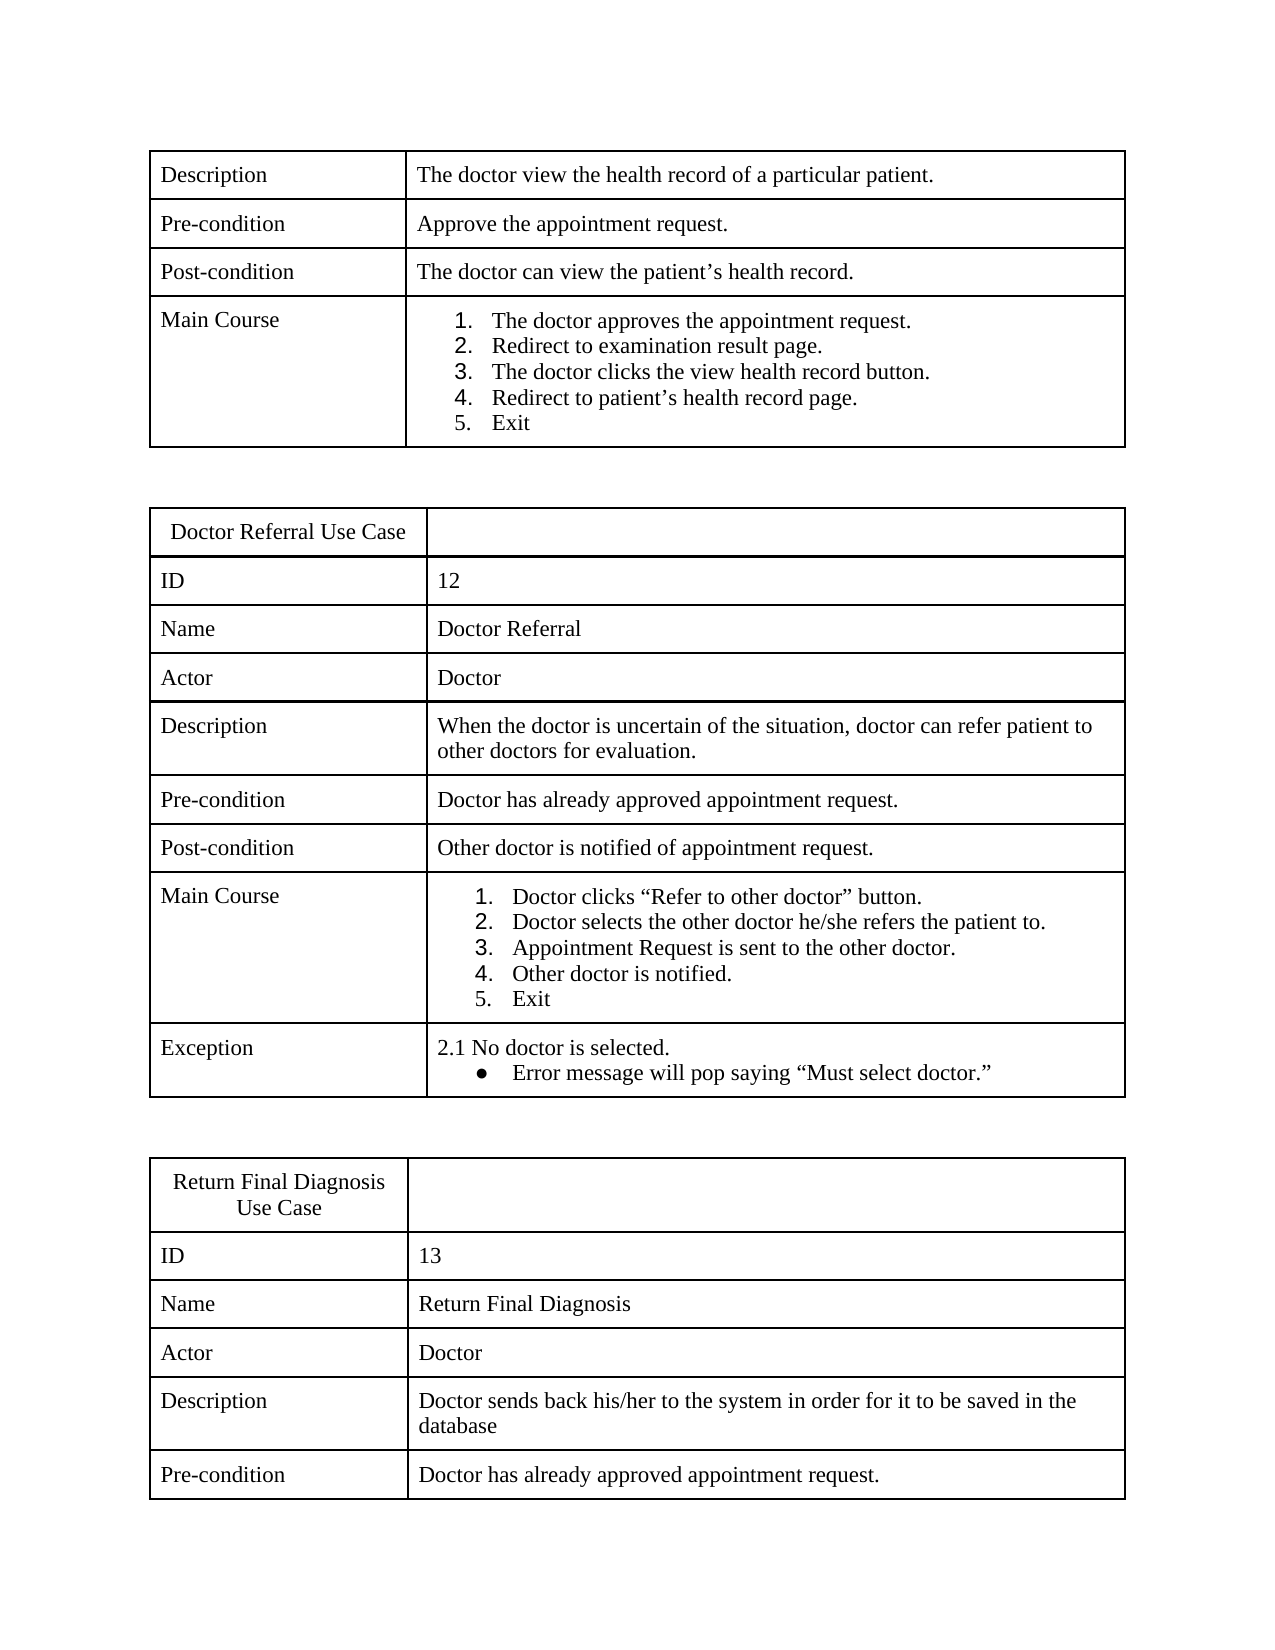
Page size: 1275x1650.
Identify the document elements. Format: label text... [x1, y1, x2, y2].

table_cell The doctor can view the patient’s health record. [407, 249, 1124, 295]
table_cell Exception [151, 1024, 426, 1096]
table_cell Pre-condition [151, 1451, 407, 1498]
table_cell Doctor has already approved appointment request. [428, 776, 1124, 822]
table_header [409, 1159, 1124, 1231]
table_cell Doctor Referral [428, 606, 1124, 652]
table_cell Pre-condition [151, 776, 426, 822]
table_cell ID [151, 1233, 407, 1279]
table_cell Main Course [151, 873, 426, 1022]
table_cell Return Final Diagnosis [409, 1281, 1124, 1327]
table_cell ID [151, 558, 426, 604]
table_cell The doctor view the health record of a particular patient. [407, 152, 1124, 198]
table_cell Other doctor is notified of appointment request. [428, 825, 1124, 871]
table_cell Name [151, 1281, 407, 1327]
table_cell Post-condition [151, 825, 426, 871]
table_cell 13 [409, 1233, 1124, 1279]
table_cell Pre-condition [151, 200, 405, 247]
table_cell 12 [428, 558, 1124, 604]
table_cell Description [151, 1378, 407, 1449]
table_header Doctor Referral Use Case [151, 509, 426, 555]
table_cell Actor [151, 1329, 407, 1376]
table_cell The doctor approves the appointment request. Redirect to examination result page. The doctor clicks the view health record button. Redirect to patient’s health record page. Exit [407, 297, 1124, 446]
table_header Return Final Diagnosis Use Case [151, 1159, 407, 1231]
table_cell Name [151, 606, 426, 652]
table_cell Doctor has already approved appointment request. [409, 1451, 1124, 1498]
table_cell 2.1 No doctor is selected. Error message will pop saying “Must select doctor.” [428, 1024, 1124, 1096]
table_cell When the doctor is uncertain of the situation, doctor can refer patient to other doctors for evaluation. [428, 703, 1124, 774]
table_cell Description [151, 703, 426, 774]
table_cell Doctor [428, 654, 1124, 700]
table_cell Post-condition [151, 249, 405, 295]
table_cell Main Course [151, 297, 405, 446]
table_cell Approve the appointment request. [407, 200, 1124, 247]
table_cell Actor [151, 654, 426, 700]
table_cell Doctor [409, 1329, 1124, 1376]
table_cell Doctor clicks “Refer to other doctor” button. Doctor selects the other doctor he/she refers the patient to. Appointment Request is sent to the other doctor. Other doctor is notified. Exit [428, 873, 1124, 1022]
table_header [428, 509, 1124, 555]
table_cell Doctor sends back his/her to the system in order for it to be saved in the database [409, 1378, 1124, 1449]
table_cell Description [151, 152, 405, 198]
